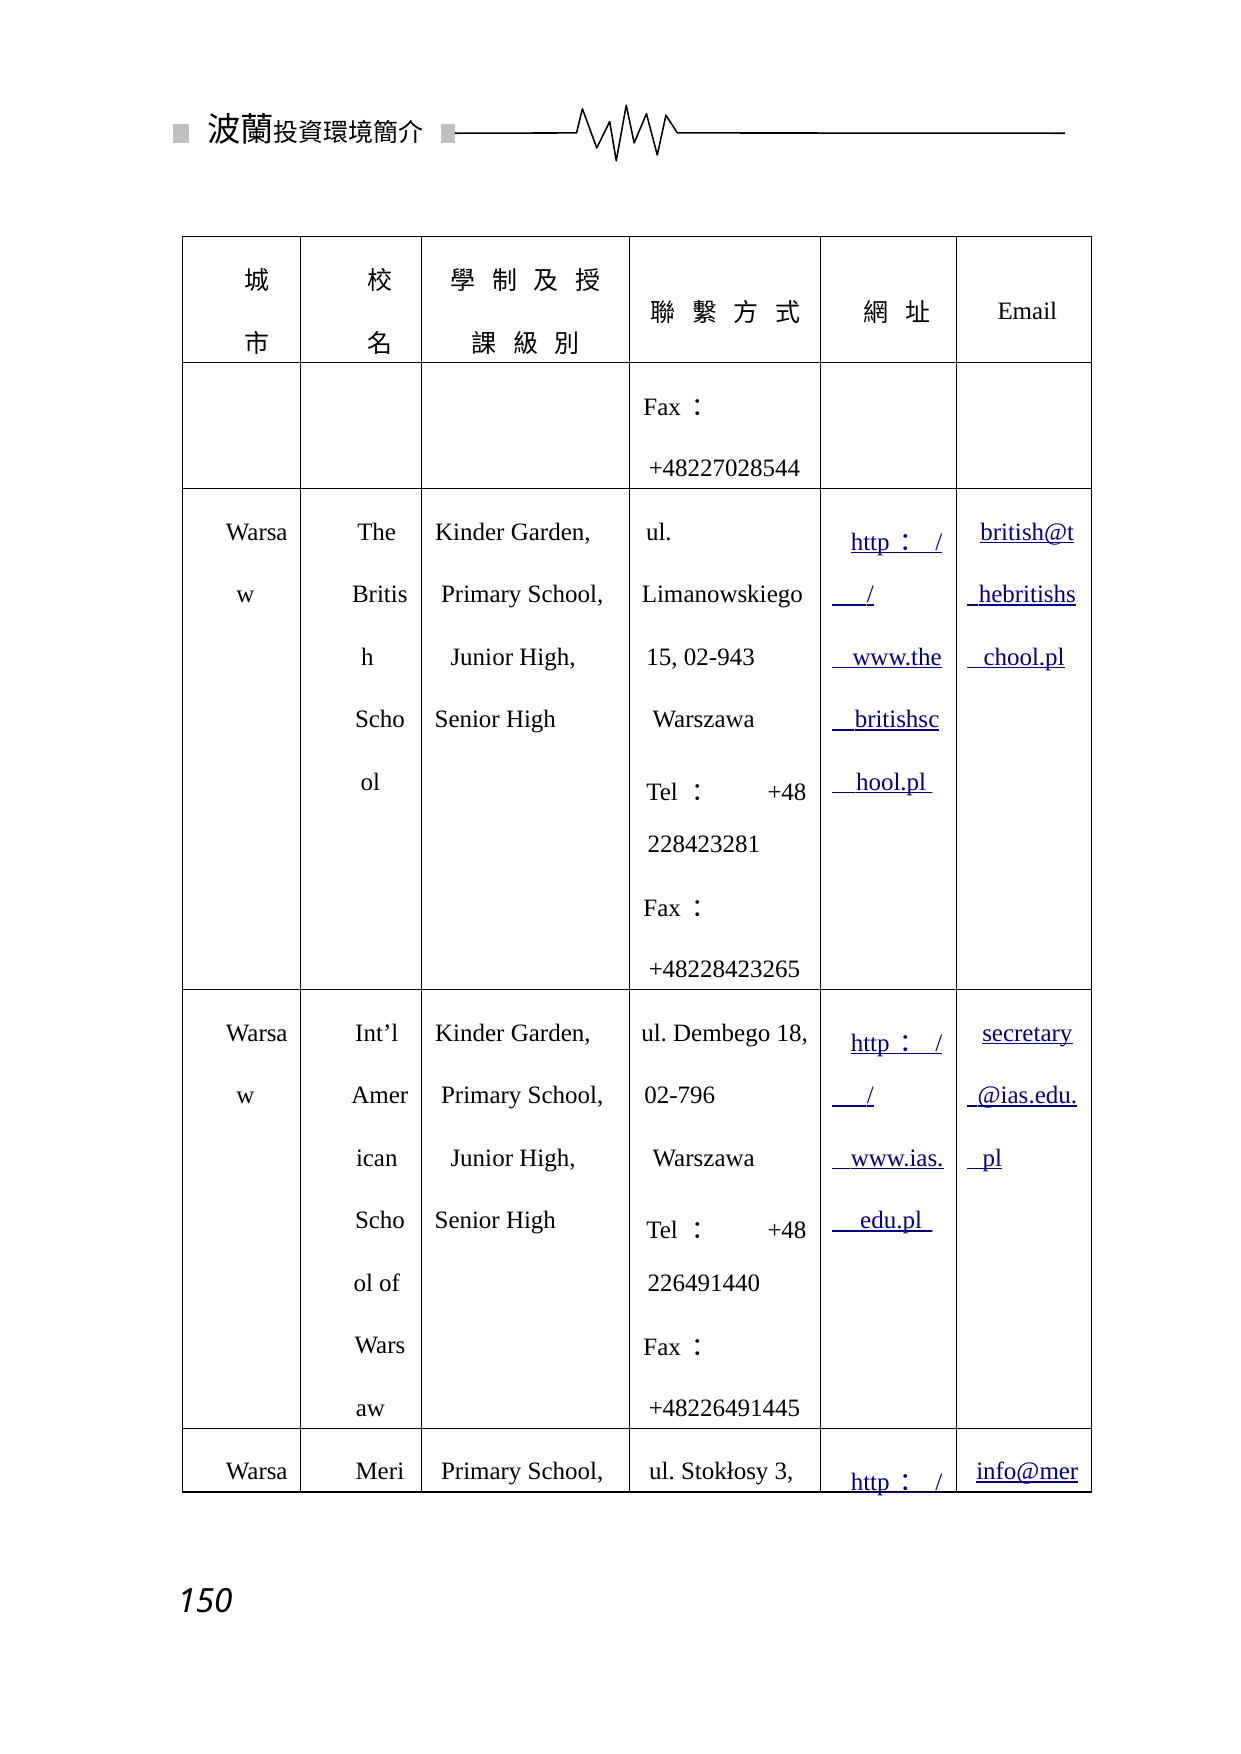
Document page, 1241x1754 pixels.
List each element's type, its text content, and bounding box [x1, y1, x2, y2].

table_cell The British School [301, 489, 421, 989]
table_cell Warsaw [183, 489, 300, 989]
table_cell ul. Stokłosy 3, [630, 1429, 820, 1491]
table_cell Int’l American School of Warsaw [301, 990, 421, 1428]
table_cell [957, 363, 1091, 488]
table_cell http：/ [821, 1429, 956, 1491]
table_cell Fax： +48227028544 [630, 363, 820, 488]
table_cell info@mer [957, 1429, 1091, 1491]
table_cell Kinder Garden, Primary School, Junior High, Senior High [422, 990, 629, 1428]
table_header 學制及授課級別 [422, 237, 629, 362]
table_cell secretary@ias.edu.pl [957, 990, 1091, 1428]
table_header 校名 [301, 237, 421, 362]
table_header 聯繫方式 [630, 237, 820, 362]
table_cell [301, 363, 421, 488]
table_cell http：//www.ias.edu.pl [821, 990, 956, 1428]
table_cell british@thebritishschool.pl [957, 489, 1091, 989]
table_header Email [957, 237, 1091, 362]
table_cell Primary School, [422, 1429, 629, 1491]
table_cell Warsaw [183, 990, 300, 1428]
table_cell Meri [301, 1429, 421, 1491]
table_cell http：//www.thebritishschool.pl [821, 489, 956, 989]
table_cell ul. Dembego 18, 02-796 Warszawa Tel： +48 226491440 Fax： +48226491445 [630, 990, 820, 1428]
table_cell [183, 363, 300, 488]
table_cell [422, 363, 629, 488]
table_cell ul. Limanowskiego 15, 02-943 Warszawa Tel： +48 228423281 Fax： +48228423265 [630, 489, 820, 989]
table_header 網址 [821, 237, 956, 362]
table_header 城市 [183, 237, 300, 362]
table_cell [821, 363, 956, 488]
table_cell Kinder Garden, Primary School, Junior High, Senior High [422, 489, 629, 989]
table_cell Warsa [183, 1429, 300, 1491]
